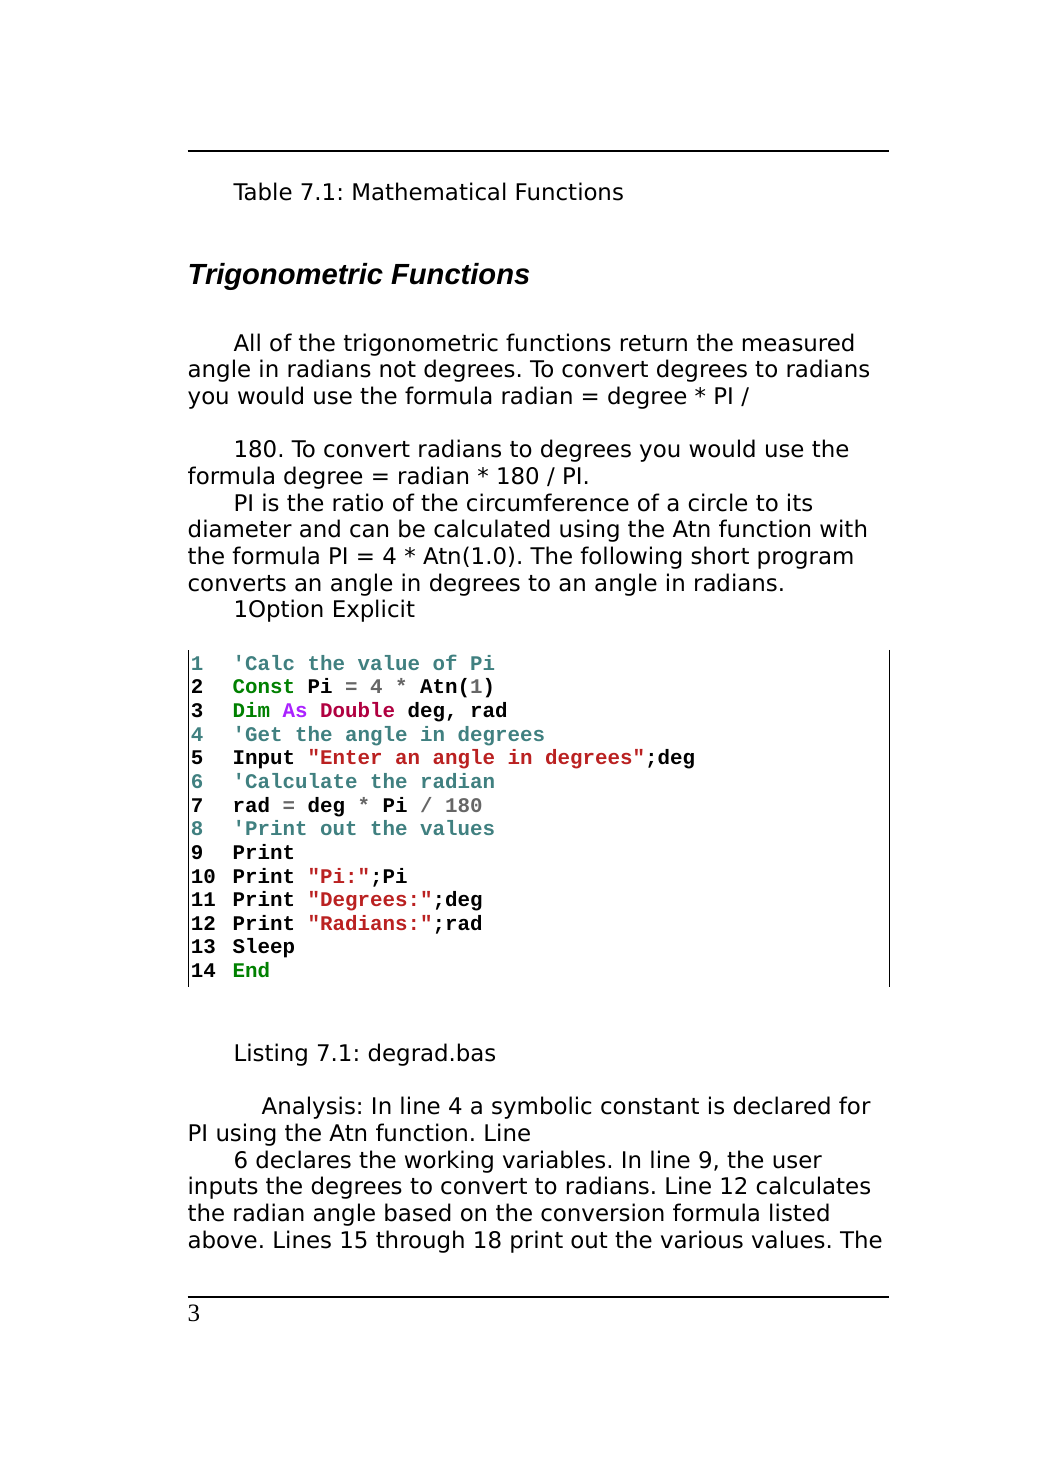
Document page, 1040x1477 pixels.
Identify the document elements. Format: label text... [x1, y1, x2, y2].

list 'Print out the values [189, 818, 889, 842]
list Dim As Double deg, rad [189, 700, 889, 724]
list 'Calc the value of Pi [189, 650, 889, 676]
list Print "Pi:";Pi [189, 866, 889, 889]
list Print [189, 842, 889, 866]
text 180. To convert radians to degrees you would use the formula degree = radian * 180 / PI. [187, 436, 889, 490]
list Print "Degrees:";deg [189, 889, 889, 913]
list Sleep [189, 937, 889, 960]
text 6 declares the working variables. In line 9, the user inputs the degrees to convert to radians. Line 12 calculates the radian angle based on the conversion formula listed above. Lines 15 through 18 print out the various values. The [187, 1147, 889, 1253]
list Print "Radians:";rad [189, 913, 889, 937]
list End [189, 960, 889, 987]
list Const Pi = 4 * Atn(1) [189, 676, 889, 700]
list 'Get the angle in degrees [189, 724, 889, 747]
text Listing 7.1: degrad.bas [187, 1040, 889, 1067]
text Table 7.1: Mathematical Functions [187, 179, 889, 205]
text Analysis: In line 4 a symbolic constant is declared for PI using the Atn function. Line [187, 1093, 889, 1147]
text 1Option Explicit [187, 596, 889, 623]
text All of the trigonometric functions return the measured angle in radians not degrees. To convert degrees to radians you would use the formula radian = degree * PI / [187, 330, 889, 410]
list Input "Enter an angle in degrees";deg [189, 747, 889, 771]
text PI is the ratio of the circumference of a circle to its diameter and can be calculated using the Atn function with the formula PI = 4 * Atn(1.0). The following short program converts an angle in degrees to an angle in radians. [187, 490, 889, 596]
subtitle Trigonometric Functions [187, 257, 889, 291]
list 'Calculate the radian [189, 771, 889, 795]
list rad = deg * Pi / 180 [189, 795, 889, 818]
